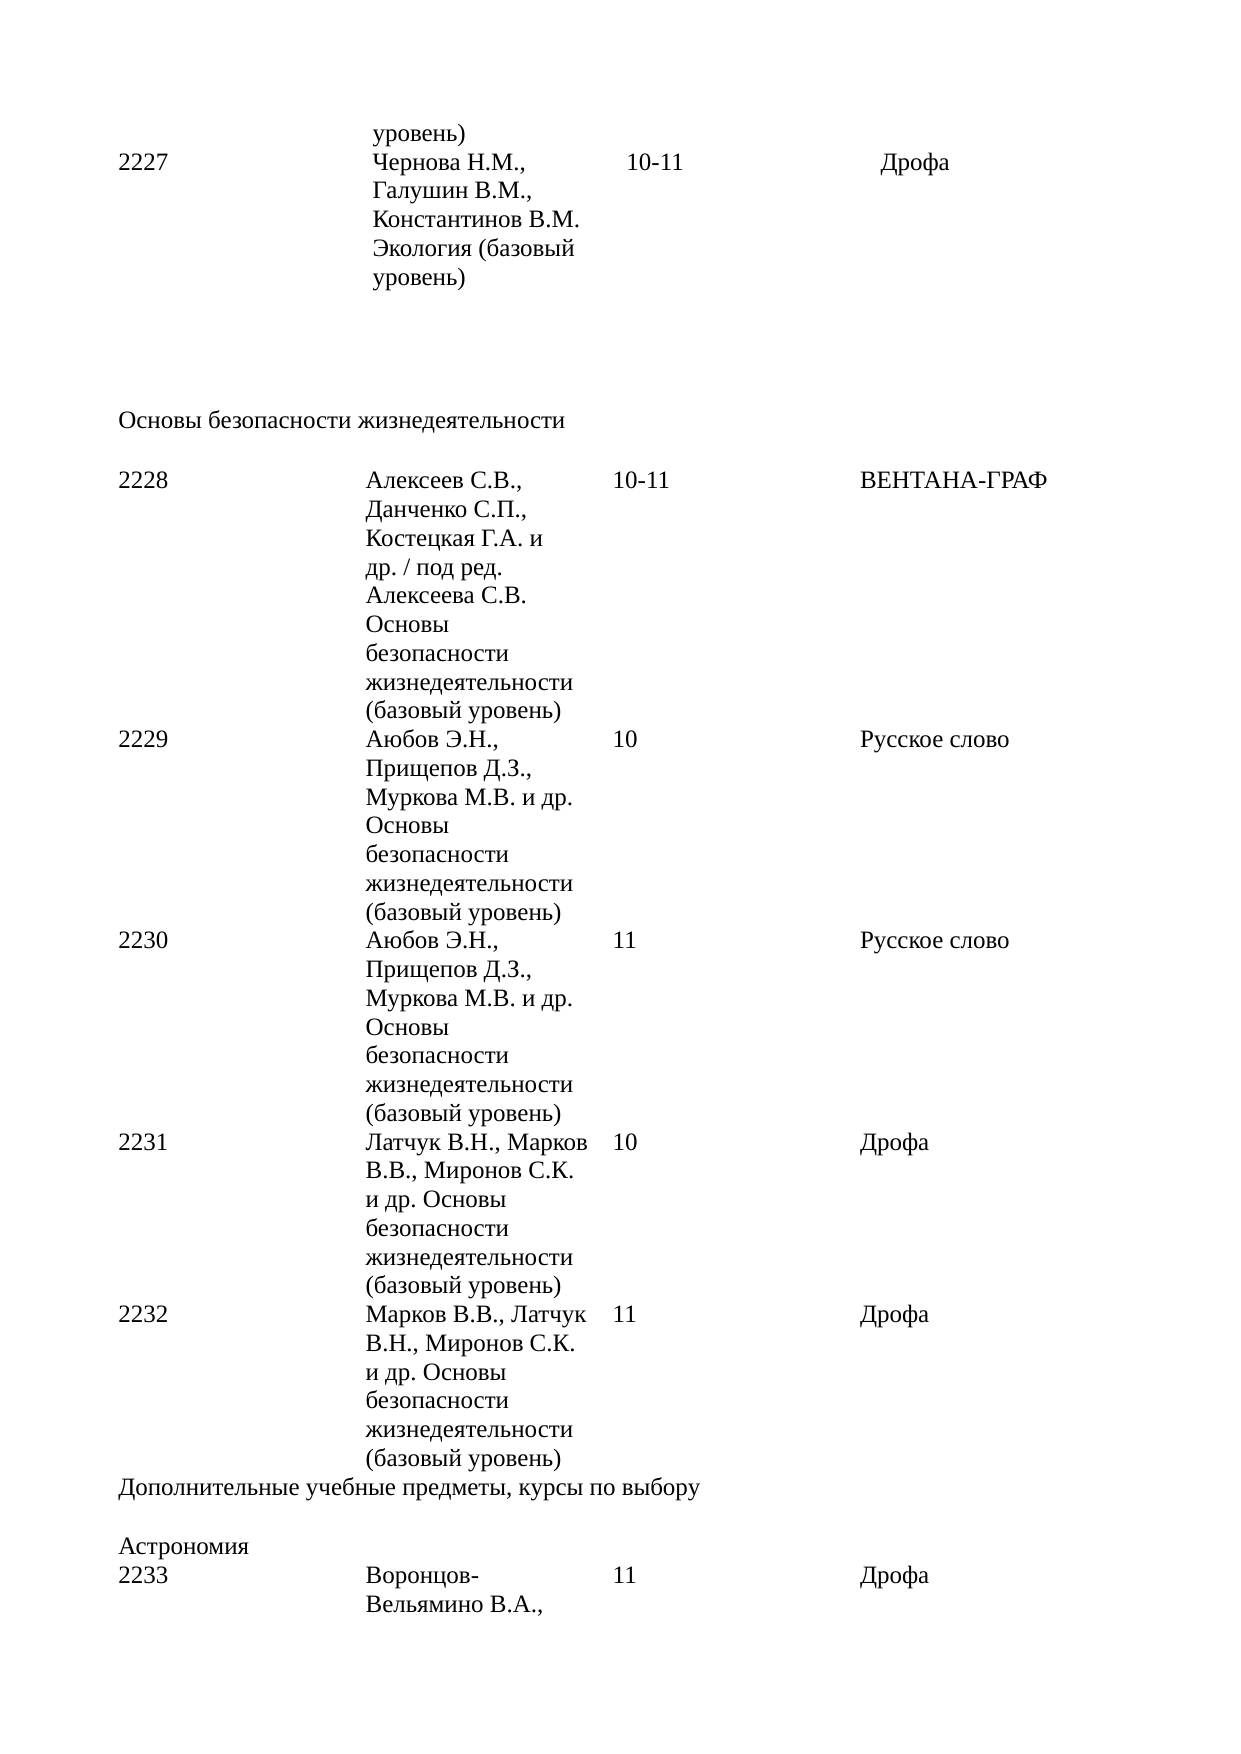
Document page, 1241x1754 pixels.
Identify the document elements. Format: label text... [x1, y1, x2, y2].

table_header Воронцов-Вельямино В.А., [354, 1560, 601, 1636]
table_cell 2232 [107, 1299, 354, 1472]
table_cell Дрофа [869, 147, 1123, 291]
table_cell 2229 [107, 724, 354, 925]
table_cell Русское слово [849, 724, 1096, 925]
table_cell [869, 118, 1123, 147]
table_cell Дрофа [849, 1299, 1096, 1472]
table_cell [107, 118, 361, 147]
table_header ВЕНТАНА-ГРАФ [849, 465, 1096, 724]
table_cell Марков В.В., Латчук В.Н., Миронов С.К. и др. Основы безопасности жизнедеятельности (базовый уровень) [354, 1299, 601, 1472]
table_cell 2230 [107, 925, 354, 1127]
table_header 11 [601, 1560, 848, 1636]
table_cell Аюбов Э.Н., Прищепов Д.З., Муркова М.В. и др. Основы безопасности жизнедеятельности (базовый уровень) [354, 724, 601, 925]
table_header 2233 [107, 1560, 354, 1636]
table_cell Дрофа [849, 1127, 1096, 1299]
table_cell Астрономия [107, 1531, 1096, 1560]
table_header 2228 [107, 465, 354, 724]
table_cell 2231 [107, 1127, 354, 1299]
table_cell Русское слово [849, 925, 1096, 1127]
table_cell Аюбов Э.Н., Прищепов Д.З., Муркова М.В. и др. Основы безопасности жизнедеятельности (базовый уровень) [354, 925, 601, 1127]
table_cell уровень) [361, 118, 615, 147]
table_cell 10 [601, 1127, 848, 1299]
table_header Дополнительные учебные предметы, курсы по выбору [107, 1472, 1096, 1531]
table_cell 2227 [107, 147, 361, 291]
table_header Основы безопасности жизнедеятельности [107, 406, 1096, 465]
table_header 10-11 [601, 465, 848, 724]
table_cell [615, 118, 869, 147]
table_header Дрофа [849, 1560, 1096, 1636]
table_cell 11 [601, 925, 848, 1127]
table_cell 10-11 [615, 147, 869, 291]
table_cell 11 [601, 1299, 848, 1472]
table_cell 10 [601, 724, 848, 925]
table_cell Чернова Н.М., Галушин В.М., Константинов В.М. Экология (базовый уровень) [361, 147, 615, 291]
table_header Алексеев С.В., Данченко С.П., Костецкая Г.А. и др. / под ред. Алексеева С.В. Основы безопасности жизнедеятельности (базовый уровень) [354, 465, 601, 724]
table_cell Латчук В.Н., Марков В.В., Миронов С.К. и др. Основы безопасности жизнедеятельности (базовый уровень) [354, 1127, 601, 1299]
